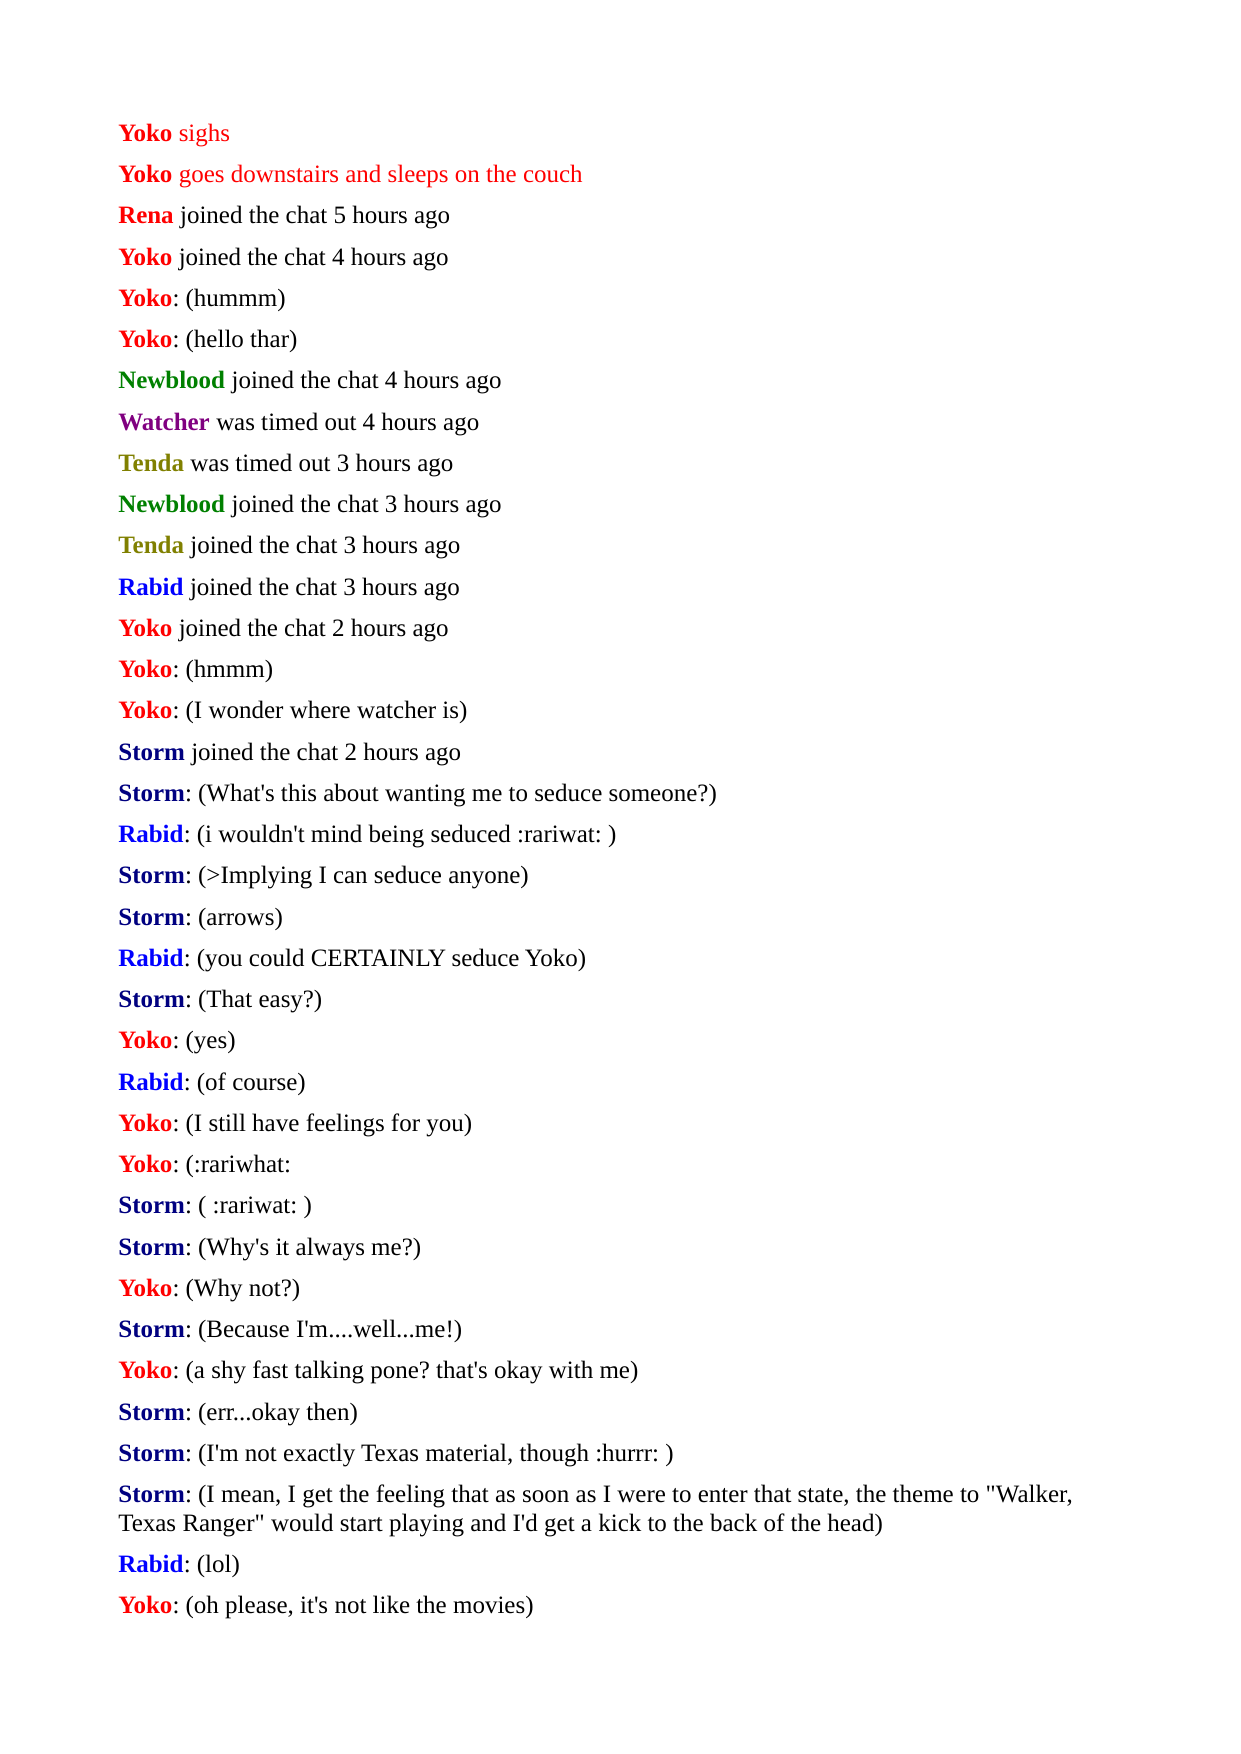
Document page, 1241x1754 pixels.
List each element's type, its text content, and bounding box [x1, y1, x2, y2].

text Yoko: (hummm) [118, 283, 1122, 312]
text Yoko joined the chat 2 hours ago [118, 613, 1122, 642]
text Storm: (err...okay then) [118, 1397, 1122, 1426]
text Yoko: (hmmm) [118, 654, 1122, 683]
text Watcher was timed out 4 hours ago [118, 407, 1122, 436]
text Yoko: (yes) [118, 1026, 1122, 1054]
text Rabid: (i wouldn't mind being seduced :rariwat: ) [118, 819, 1122, 848]
text Storm: (I mean, I get the feeling that as soon as I were to enter that state, the theme to "Walker, Texas Ranger" would start playing and I'd get a kick to the back of the head) [118, 1479, 1122, 1537]
text Storm joined the chat 2 hours ago [118, 737, 1122, 766]
text Yoko goes downstairs and sleeps on the couch [118, 159, 1122, 188]
text Newblood joined the chat 3 hours ago [118, 489, 1122, 518]
text Yoko sighs [118, 118, 1122, 147]
text Storm: (Why's it always me?) [118, 1232, 1122, 1261]
text Yoko: (Why not?) [118, 1273, 1122, 1302]
text Yoko: (I still have feelings for you) [118, 1108, 1122, 1137]
text Storm: (>​Implying I can seduce anyone) [118, 861, 1122, 889]
text Tenda was timed out 3 hours ago [118, 448, 1122, 477]
text Yoko: (hello thar) [118, 324, 1122, 353]
text Yoko: (a shy fast talking pone? that's okay with me) [118, 1356, 1122, 1384]
text Rabid: (you could CERTAINLY seduce Yoko) [118, 943, 1122, 972]
text Rena joined the chat 5 hours ago [118, 201, 1122, 229]
text Newblood joined the chat 4 hours ago [118, 366, 1122, 394]
text Storm: (That easy?) [118, 984, 1122, 1013]
text Rabid: (of course) [118, 1067, 1122, 1096]
text Tenda joined the chat 3 hours ago [118, 531, 1122, 559]
text Yoko: (I wonder where watcher is) [118, 696, 1122, 724]
text Rabid: (lol) [118, 1549, 1122, 1578]
text Yoko joined the chat 4 hours ago [118, 242, 1122, 271]
text Storm: (arrows) [118, 902, 1122, 931]
text Storm: ( :rariwat: ) [118, 1191, 1122, 1219]
text Yoko: (oh please, it's not like the movies) [118, 1591, 1122, 1619]
text Storm: (Because I'm....well...me!) [118, 1314, 1122, 1343]
text Rabid joined the chat 3 hours ago [118, 572, 1122, 601]
text Storm: (I'm not exactly Texas material, though :hurrr: ) [118, 1438, 1122, 1467]
text Storm: (What's this about wanting me to seduce someone?) [118, 778, 1122, 807]
text Yoko: (:rariwhat: [118, 1149, 1122, 1178]
